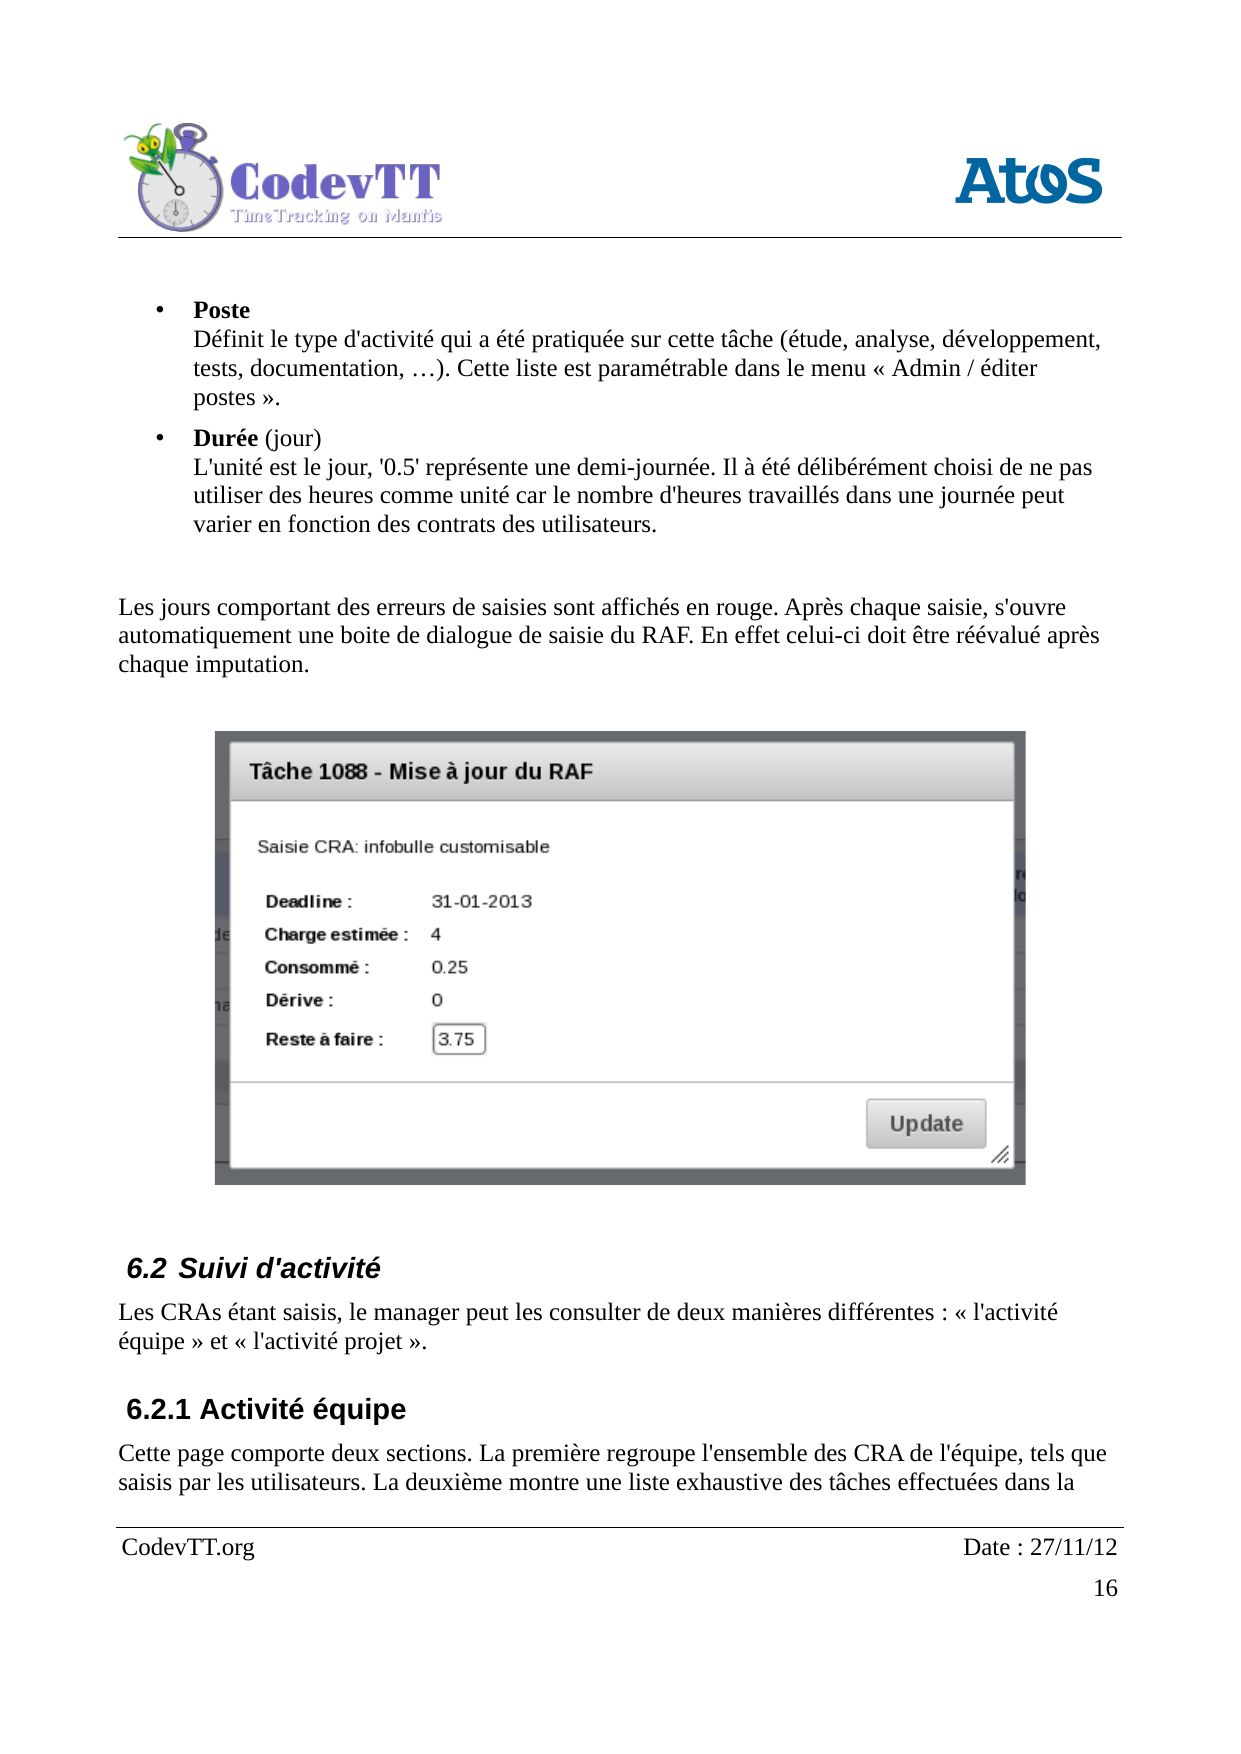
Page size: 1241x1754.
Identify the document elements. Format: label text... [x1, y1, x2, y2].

picture [953, 156, 1103, 205]
text Cette page comporte deux sections. La première regroupe l'ensemble des CRA de l'équipe, tels que saisis par les utilisateurs. La deuxième montre une liste exhaustive des tâches effectuées dans la [118, 1438, 1122, 1496]
subtitle Suivi d'activité [118, 1251, 1122, 1285]
list Poste Définit le type d'activité qui a été pratiquée sur cette tâche (étude, analyse, développement, tests, documentation, …). Cette liste est paramétrable dans le menu « Admin / éditer postes ». [156, 296, 1122, 411]
text Les jours comportant des erreurs de saisies sont affichés en rouge. Après chaque saisie, s'ouvre automatiquement une boite de dialogue de saisie du RAF. En effet celui-ci doit être réévalué après chaque imputation. [118, 592, 1122, 678]
text Les CRAs étant saisis, le manager peut les consulter de deux manières différentes : « l'activité équipe » et « l'activité projet ». [118, 1297, 1122, 1355]
list Durée (jour) L'unité est le jour, '0.5' représente une demi-journée. Il à été délibérément choisi de ne pas utiliser des heures comme unité car le nombre d'heures travaillés dans une journée peut varier en fonction des contrats des utilisateurs. [156, 423, 1122, 538]
subtitle Activité équipe [118, 1392, 1122, 1426]
picture [214, 731, 1026, 1185]
picture [123, 123, 447, 232]
